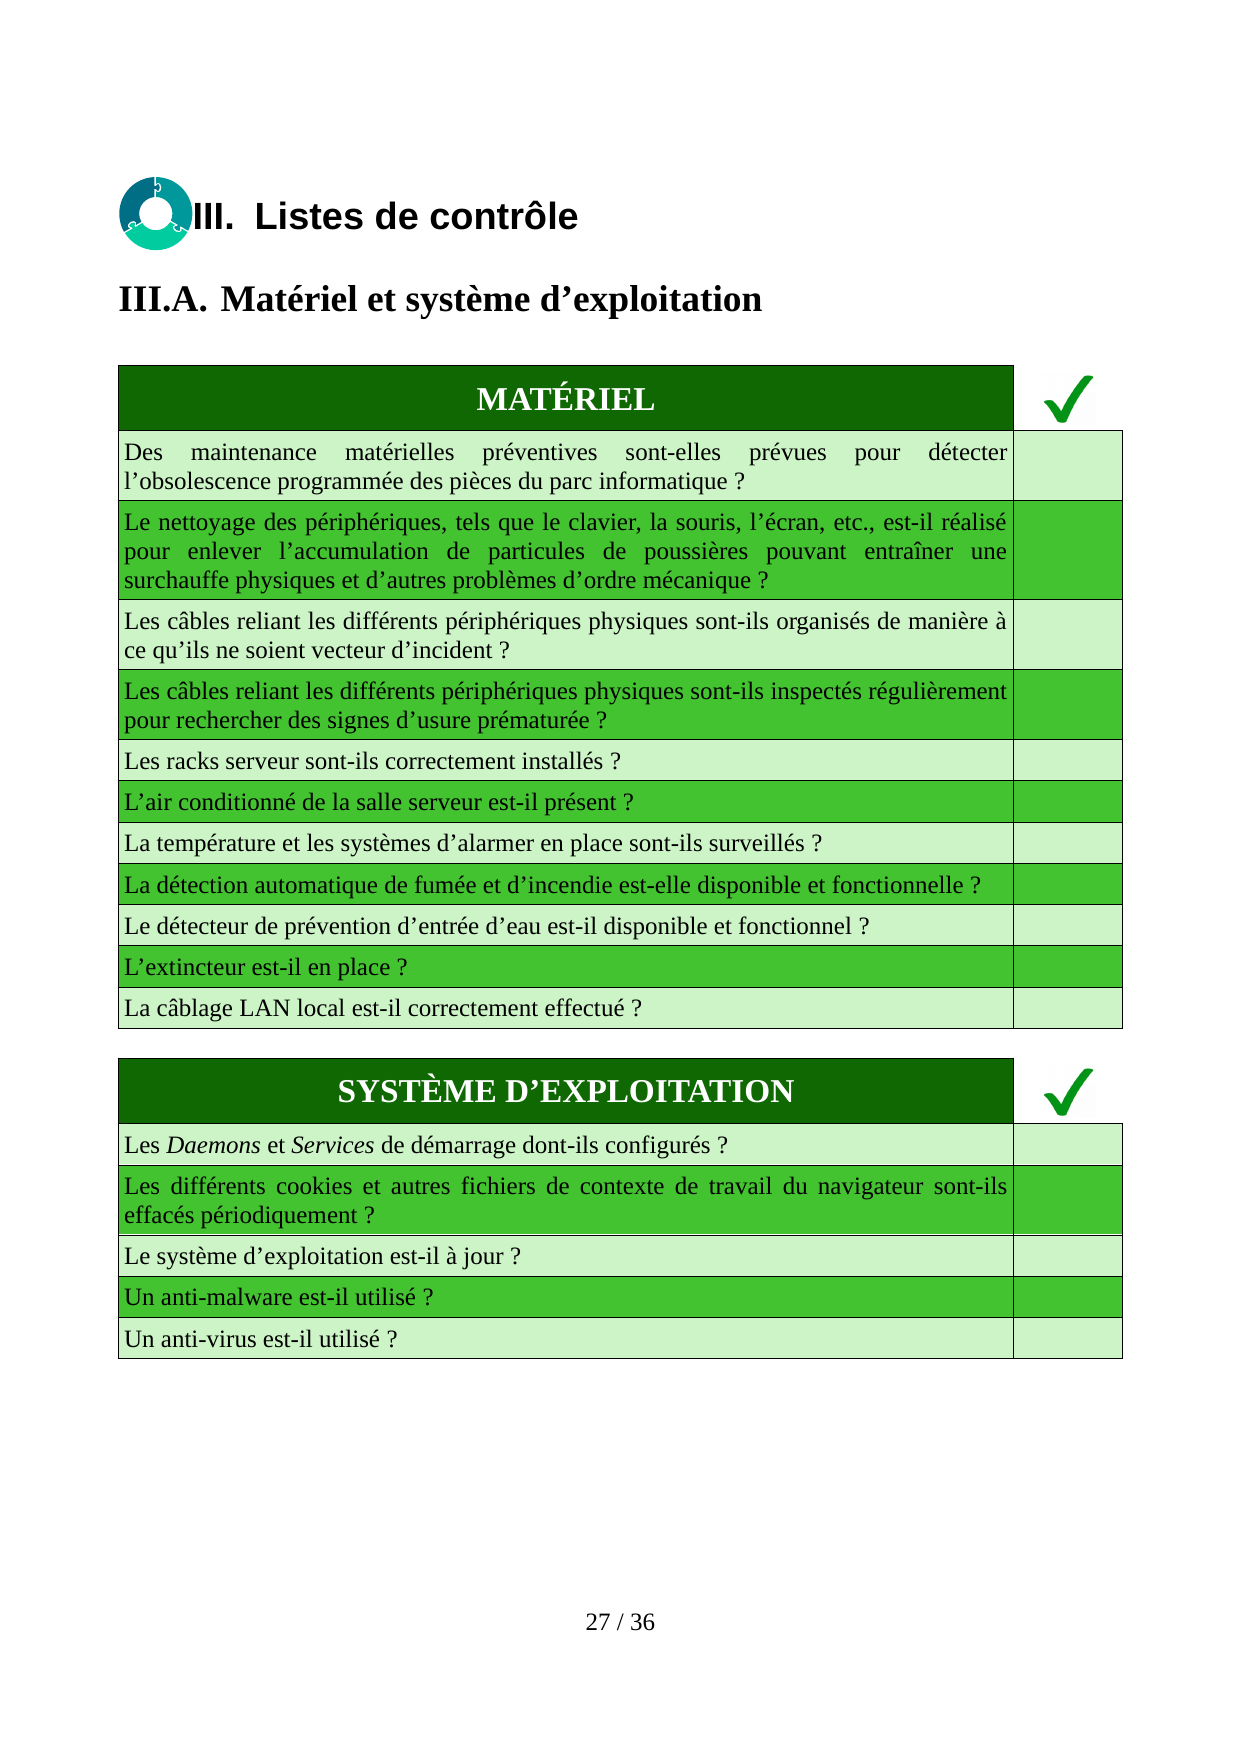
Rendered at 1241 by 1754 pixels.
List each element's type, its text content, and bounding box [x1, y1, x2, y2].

table_cell [1014, 1166, 1122, 1234]
table_cell L’air conditionné de la salle serveur est-il présent ? [119, 781, 1013, 822]
table_cell Des maintenance matérielles préventives sont-elles prévues pour détecter l’obsolescence programmée des pièces du parc informatique ? [119, 431, 1013, 500]
table_cell [1014, 1277, 1122, 1317]
table_cell [1014, 946, 1122, 987]
table_cell [1014, 740, 1122, 780]
table_cell Un anti-malware est-il utilisé ? [119, 1277, 1013, 1317]
table_cell Le système d’exploitation est-il à jour ? [119, 1236, 1013, 1276]
table_cell [1014, 1318, 1122, 1358]
table_cell [1014, 431, 1122, 500]
table_header MATÉRIEL [119, 366, 1013, 430]
table_cell [1014, 1124, 1122, 1164]
subtitle Matériel et système d’exploitation [118, 276, 1122, 319]
picture [1039, 371, 1097, 425]
subtitle [118, 194, 127, 238]
table_header SYSTÈME D’EXPLOITATION [119, 1059, 1013, 1123]
table_cell Un anti-virus est-il utilisé ? [119, 1318, 1013, 1358]
table_cell L’extincteur est-il en place ? [119, 946, 1013, 987]
table_header [1014, 1058, 1122, 1123]
picture [1039, 1064, 1097, 1118]
table_cell Les différents cookies et autres fichiers de contexte de travail du navigateur sont-ils effacés périodiquement ? [119, 1166, 1013, 1234]
table_cell [1014, 781, 1122, 822]
table_cell La température et les systèmes d’alarmer en place sont-ils surveillés ? [119, 823, 1013, 863]
subtitle [140, 194, 172, 230]
table_cell Le détecteur de prévention d’entrée d’eau est-il disponible et fonctionnel ? [119, 905, 1013, 945]
table_cell Les Daemons et Services de démarrage dont-ils configurés ? [119, 1124, 1013, 1164]
table_cell La câblage LAN local est-il correctement effectué ? [119, 988, 1013, 1028]
table_cell [1014, 1236, 1122, 1276]
table_cell Le nettoyage des périphériques, tels que le clavier, la souris, l’écran, etc., est-il réalisé pour enlever l’accumulation de particules de poussières pouvant entraîner une surchauffe physiques et d’autres problèmes d’ordre mécanique ? [119, 501, 1013, 599]
table_cell [1014, 670, 1122, 739]
table_cell Les racks serveur sont-ils correctement installés ? [119, 740, 1013, 780]
subtitle Listes de contrôle [184, 194, 1122, 238]
table_cell [1014, 823, 1122, 863]
table_cell [1014, 501, 1122, 599]
table_header [1014, 365, 1122, 430]
table_cell Les câbles reliant les différents périphériques physiques sont-ils inspectés régulièrement pour rechercher des signes d’usure prématurée ? [119, 670, 1013, 739]
table_cell [1014, 905, 1122, 945]
table_cell Les câbles reliant les différents périphériques physiques sont-ils organisés de manière à ce qu’ils ne soient vecteur d’incident ? [119, 600, 1013, 669]
table_cell [1014, 864, 1122, 904]
table_cell [1014, 600, 1122, 669]
table_cell La détection automatique de fumée et d’incendie est-elle disponible et fonctionnelle ? [119, 864, 1013, 904]
table_cell [1014, 988, 1122, 1028]
